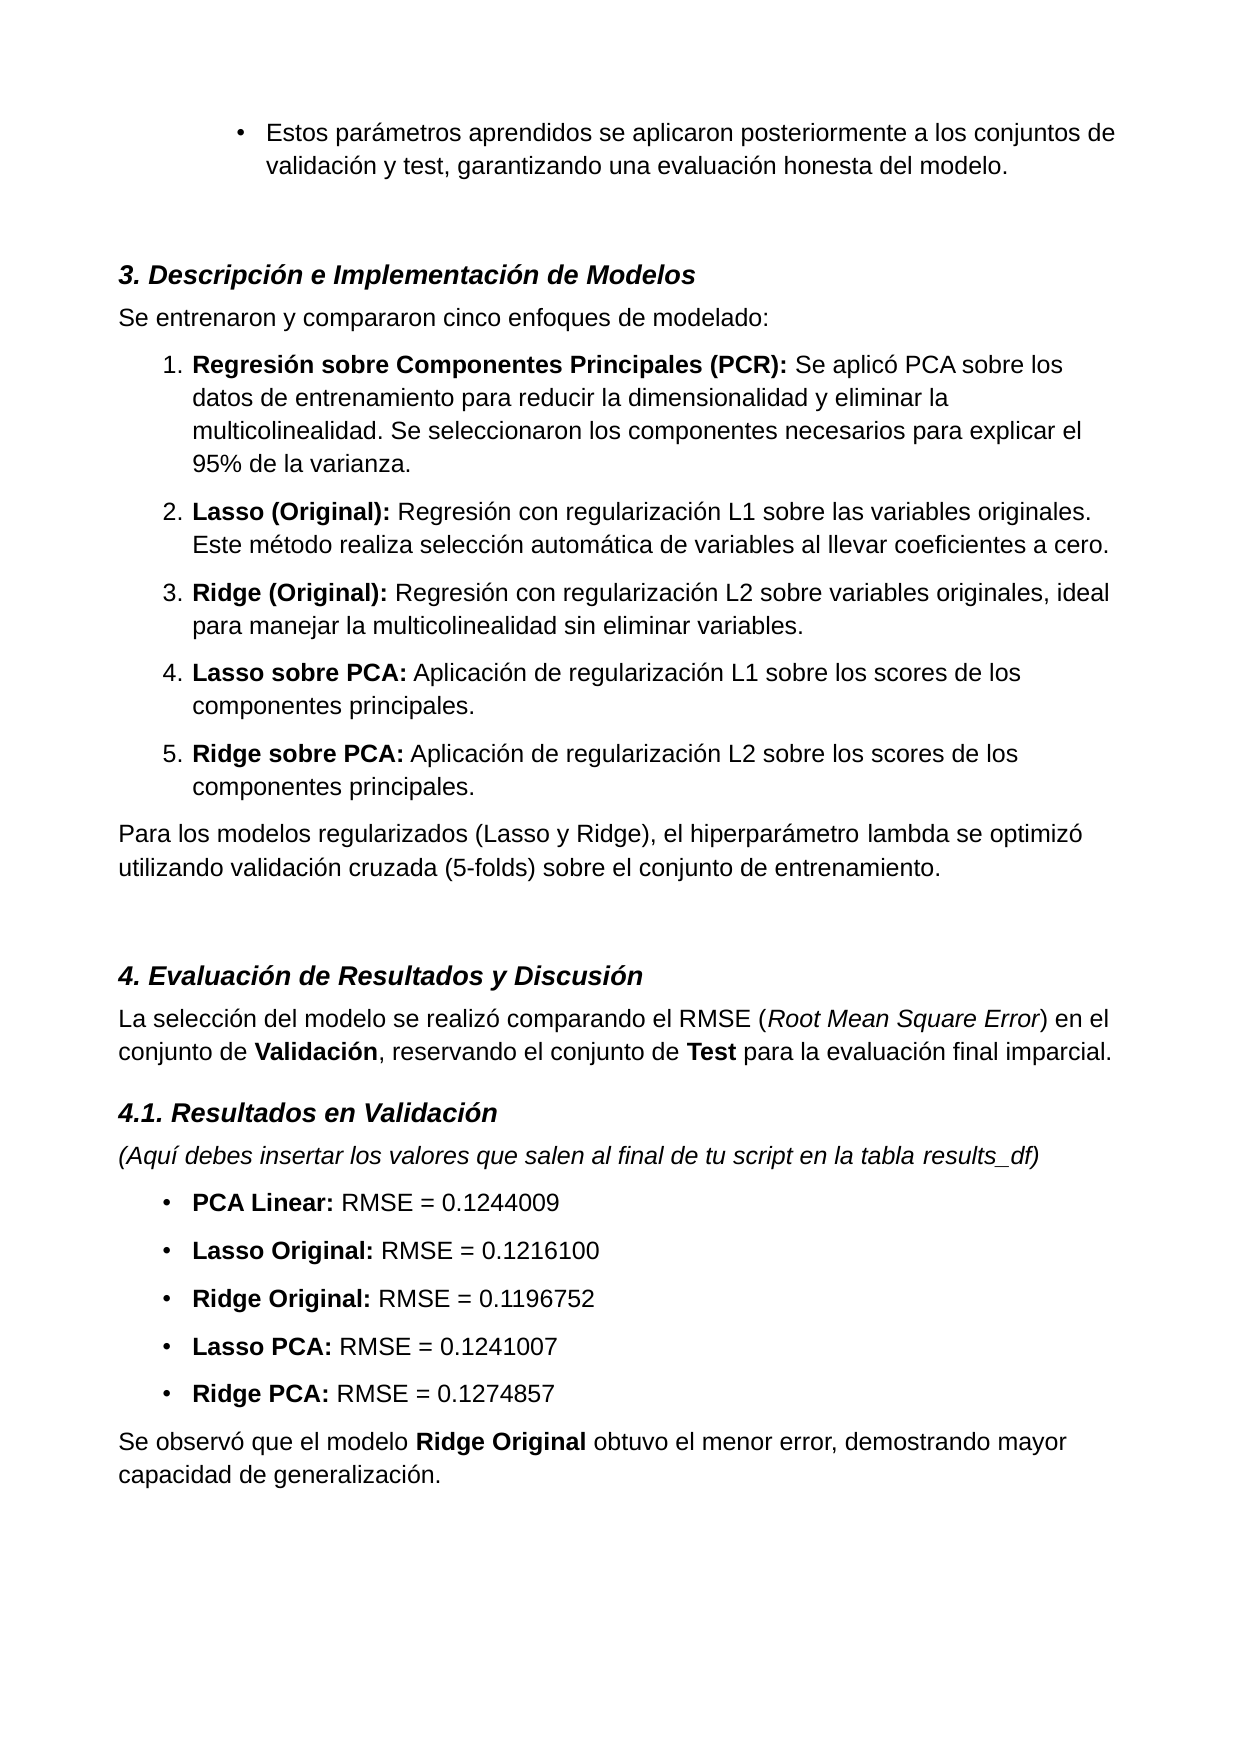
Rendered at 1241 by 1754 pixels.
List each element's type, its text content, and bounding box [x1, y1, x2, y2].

list PCA Linear: RMSE = 0.1244009 [162, 1188, 1122, 1217]
list Lasso sobre PCA: Aplicación de regularización L1 sobre los scores de los componentes principales. [162, 658, 1122, 720]
subtitle 4.1. Resultados en Validación [118, 1097, 1122, 1128]
list Lasso PCA: RMSE = 0.1241007 [162, 1332, 1122, 1360]
subtitle 4. Evaluación de Resultados y Discusión [118, 960, 1122, 991]
text La selección del modelo se realizó comparando el RMSE (Root Mean Square Error) en el conjunto de Validación, reservando el conjunto de Test para la evaluación final imparcial. [118, 1004, 1122, 1066]
list Estos parámetros aprendidos se aplicaron posteriormente a los conjuntos de validación y test, garantizando una evaluación honesta del modelo. [236, 118, 1122, 180]
text Se observó que el modelo Ridge Original obtuvo el menor error, demostrando mayor capacidad de generalización. [118, 1427, 1122, 1489]
text (Aquí debes insertar los valores que salen al final de tu script en la tabla results_df) [118, 1141, 1122, 1169]
text Se entrenaron y compararon cinco enfoques de modelado: [118, 303, 1122, 331]
list Ridge sobre PCA: Aplicación de regularización L2 sobre los scores de los componentes principales. [162, 739, 1122, 801]
list Ridge PCA: RMSE = 0.1274857 [162, 1379, 1122, 1408]
list Lasso Original: RMSE = 0.1216100 [162, 1236, 1122, 1265]
text Para los modelos regularizados (Lasso y Ridge), el hiperparámetro lambda se optimizó utilizando validación cruzada (5-folds) sobre el conjunto de entrenamiento. [118, 819, 1122, 881]
list Ridge Original: RMSE = 0.1196752 [162, 1284, 1122, 1313]
list Lasso (Original): Regresión con regularización L1 sobre las variables originales. Este método realiza selección automática de variables al llevar coeficientes a cero. [162, 497, 1122, 559]
list Regresión sobre Componentes Principales (PCR): Se aplicó PCA sobre los datos de entrenamiento para reducir la dimensionalidad y eliminar la multicolinealidad. Se seleccionaron los componentes necesarios para explicar el 95% de la varianza. [162, 350, 1122, 478]
list Ridge (Original): Regresión con regularización L2 sobre variables originales, ideal para manejar la multicolinealidad sin eliminar variables. [162, 578, 1122, 639]
subtitle 3. Descripción e Implementación de Modelos [118, 259, 1122, 290]
